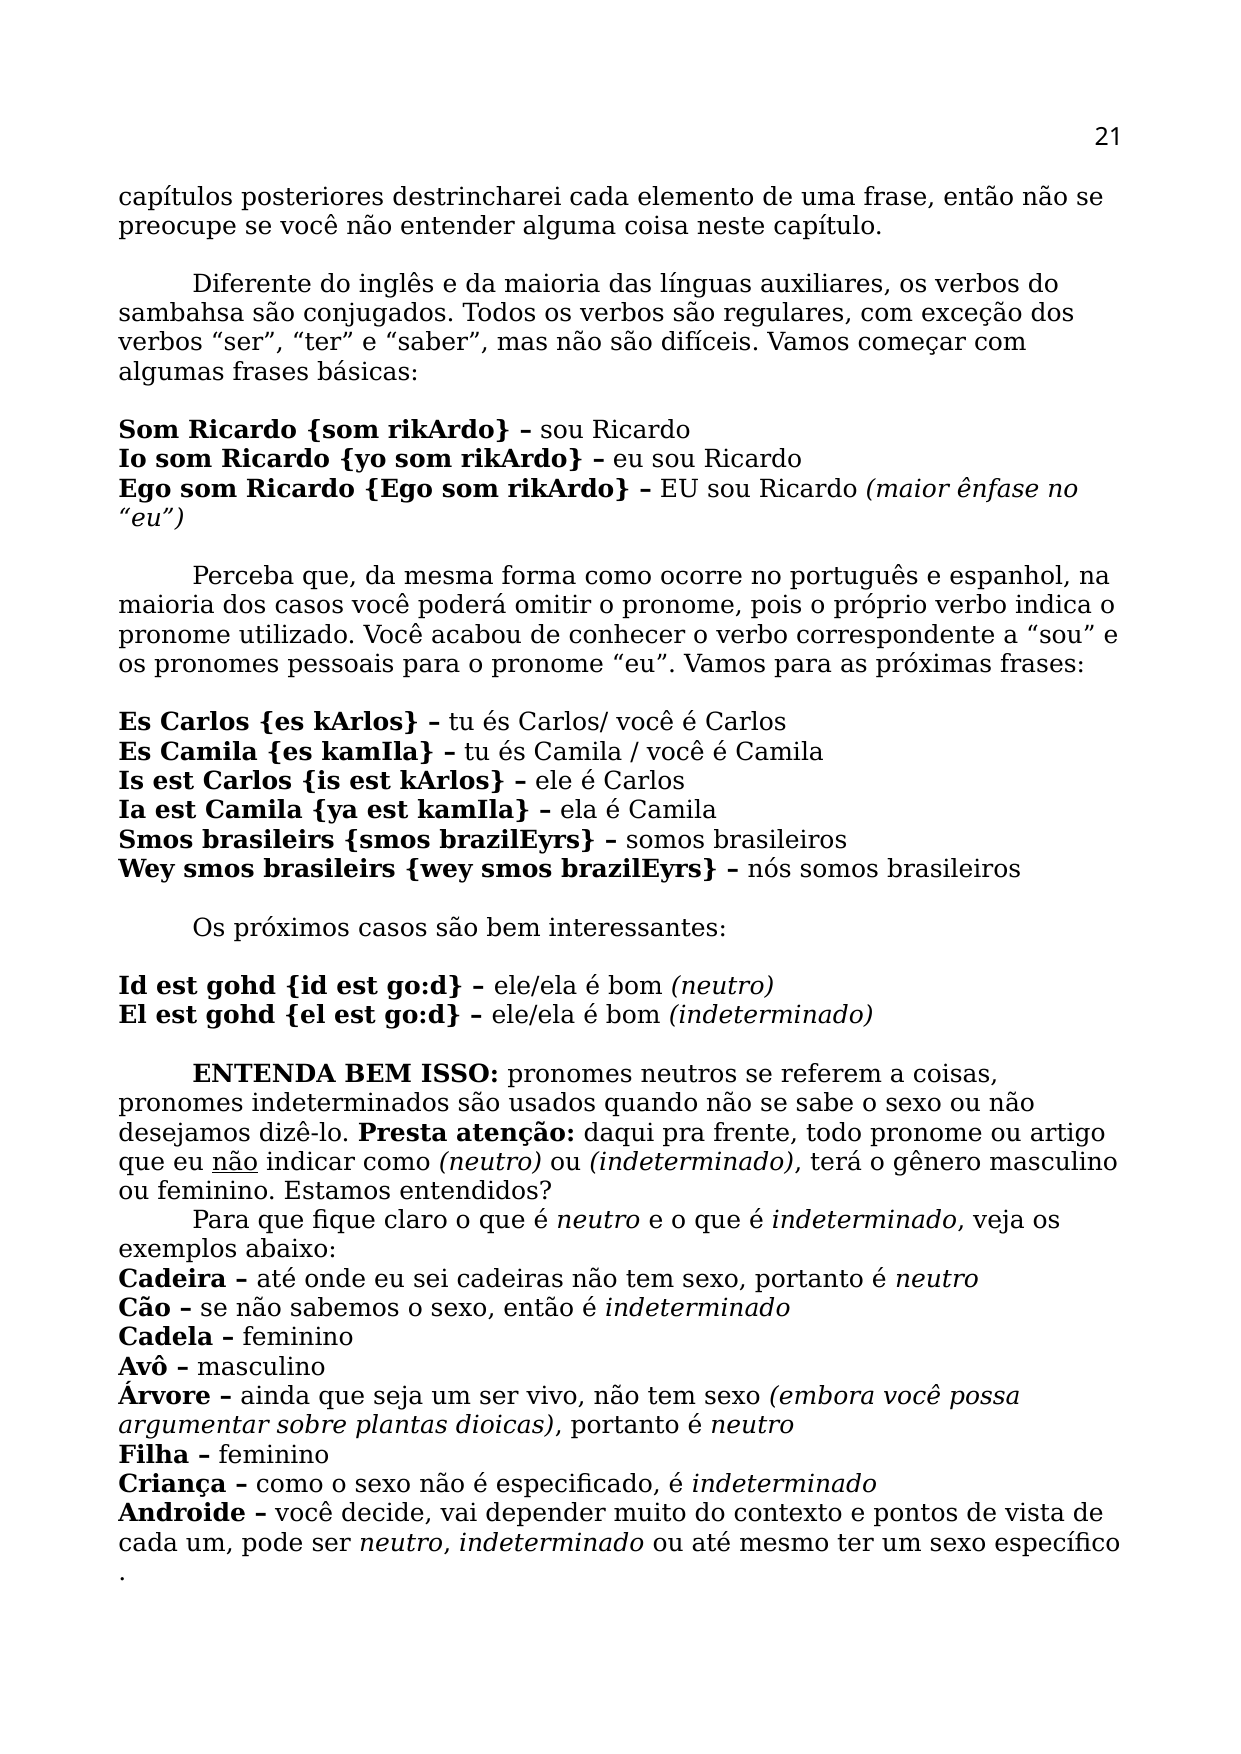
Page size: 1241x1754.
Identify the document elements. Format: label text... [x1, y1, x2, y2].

text Ia est Camila {ya est kamIla} – ela é Camila [118, 795, 1123, 825]
text Som Ricardo {som rikArdo} – sou Ricardo [118, 415, 1123, 444]
text Es Camila {es kamIla} – tu és Camila / você é Camila [118, 737, 1123, 766]
text El est gohd {el est go:d} – ele/ela é bom (indeterminado) [118, 1000, 1123, 1030]
text Ego som Ricardo {Ego som rikArdo} – EU sou Ricardo (maior ênfase no “eu”) [118, 474, 1123, 532]
text ENTENDA BEM ISSO: pronomes neutros se referem a coisas, pronomes indeterminados são usados quando não se sabe o sexo ou não desejamos dizê-lo. Presta atenção: daqui pra frente, todo pronome ou artigo que eu não indicar como (neutro) ou (indeterminado), terá o gênero masculino ou feminino. Estamos entendidos? [118, 1059, 1123, 1205]
text Id est gohd {id est go:d} – ele/ela é bom (neutro) [118, 971, 1123, 1000]
text Wey smos brasileirs {wey smos brazilEyrs} – nós somos brasileiros [118, 854, 1123, 883]
text capítulos posteriores destrincharei cada elemento de uma frase, então não se preocupe se você não entender alguma coisa neste capítulo. [118, 182, 1123, 240]
text Es Carlos {es kArlos} – tu és Carlos/ você é Carlos [118, 707, 1123, 737]
text Cão – se não sabemos o sexo, então é indeterminado [118, 1293, 1123, 1322]
text Avô – masculino [118, 1352, 1123, 1381]
text Smos brasileirs {smos brazilEyrs} – somos brasileiros [118, 825, 1123, 854]
text Para que fique claro o que é neutro e o que é indeterminado, veja os exemplos abaixo: [118, 1205, 1123, 1263]
text Diferente do inglês e da maioria das línguas auxiliares, os verbos do sambahsa são conjugados. Todos os verbos são regulares, com exceção dos verbos “ser”, “ter” e “saber”, mas não são difíceis. Vamos começar com algumas frases básicas: [118, 269, 1123, 386]
text Cadela – feminino [118, 1322, 1123, 1352]
text Io som Ricardo {yo som rikArdo} – eu sou Ricardo [118, 444, 1123, 474]
text Is est Carlos {is est kArlos} – ele é Carlos [118, 766, 1123, 795]
text Os próximos casos são bem interessantes: [118, 913, 1123, 942]
text Criança – como o sexo não é especificado, é indeterminado [118, 1469, 1123, 1498]
text Perceba que, da mesma forma como ocorre no português e espanhol, na maioria dos casos você poderá omitir o pronome, pois o próprio verbo indica o pronome utilizado. Você acabou de conhecer o verbo correspondente a “sou” e os pronomes pessoais para o pronome “eu”. Vamos para as próximas frases: [118, 561, 1123, 678]
text Árvore – ainda que seja um ser vivo, não tem sexo (embora você possa argumentar sobre plantas dioicas), portanto é neutro [118, 1381, 1123, 1439]
text Androide – você decide, vai depender muito do contexto e pontos de vista de cada um, pode ser neutro, indeterminado ou até mesmo ter um sexo específico . [118, 1498, 1123, 1586]
text Filha – feminino [118, 1439, 1123, 1469]
text Cadeira – até onde eu sei cadeiras não tem sexo, portanto é neutro [118, 1263, 1123, 1293]
